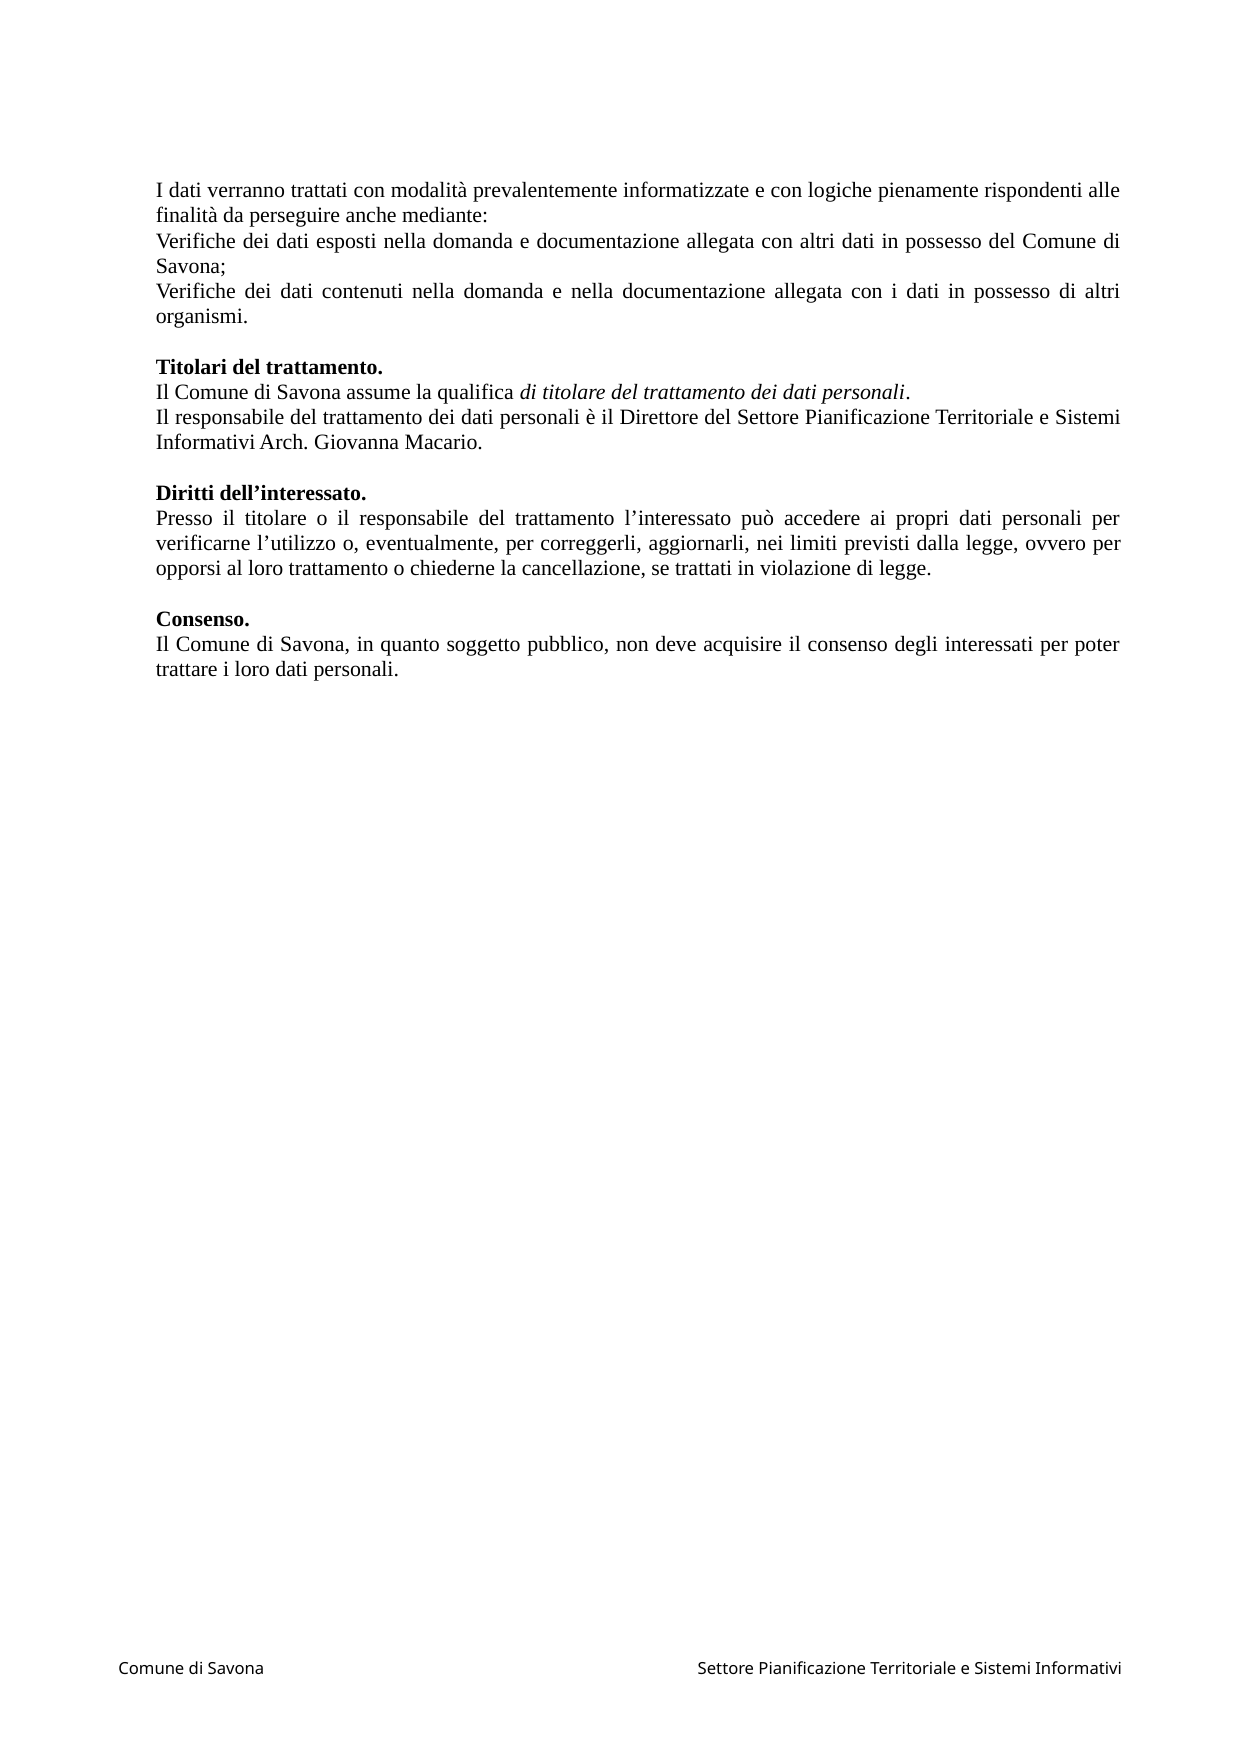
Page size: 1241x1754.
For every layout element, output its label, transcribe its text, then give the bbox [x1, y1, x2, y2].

text Il responsabile del trattamento dei dati personali è il Direttore del Settore Pianificazione Territoriale e Sistemi Informativi Arch. Giovanna Macario. [156, 404, 1122, 454]
text Il Comune di Savona assume la qualifica di titolare del trattamento dei dati personali. [156, 379, 1122, 404]
text Verifiche dei dati contenuti nella domanda e nella documentazione allegata con i dati in possesso di altri organismi. [156, 278, 1122, 328]
text Presso il titolare o il responsabile del trattamento l’interessato può accedere ai propri dati personali per verificarne l’utilizzo o, eventualmente, per correggerli, aggiornarli, nei limiti previsti dalla legge, ovvero per opporsi al loro trattamento o chiederne la cancellazione, se trattati in violazione di legge. [156, 505, 1122, 581]
text Verifiche dei dati esposti nella domanda e documentazione allegata con altri dati in possesso del Comune di Savona; [156, 228, 1122, 278]
text Diritti dell’interessato. [156, 480, 1122, 505]
text Consenso. [156, 606, 1122, 631]
text Titolari del trattamento. [156, 354, 1122, 379]
text I dati verranno trattati con modalità prevalentemente informatizzate e con logiche pienamente rispondenti alle finalità da perseguire anche mediante: [156, 177, 1122, 228]
text Il Comune di Savona, in quanto soggetto pubblico, non deve acquisire il consenso degli interessati per poter trattare i loro dati personali. [156, 631, 1122, 681]
